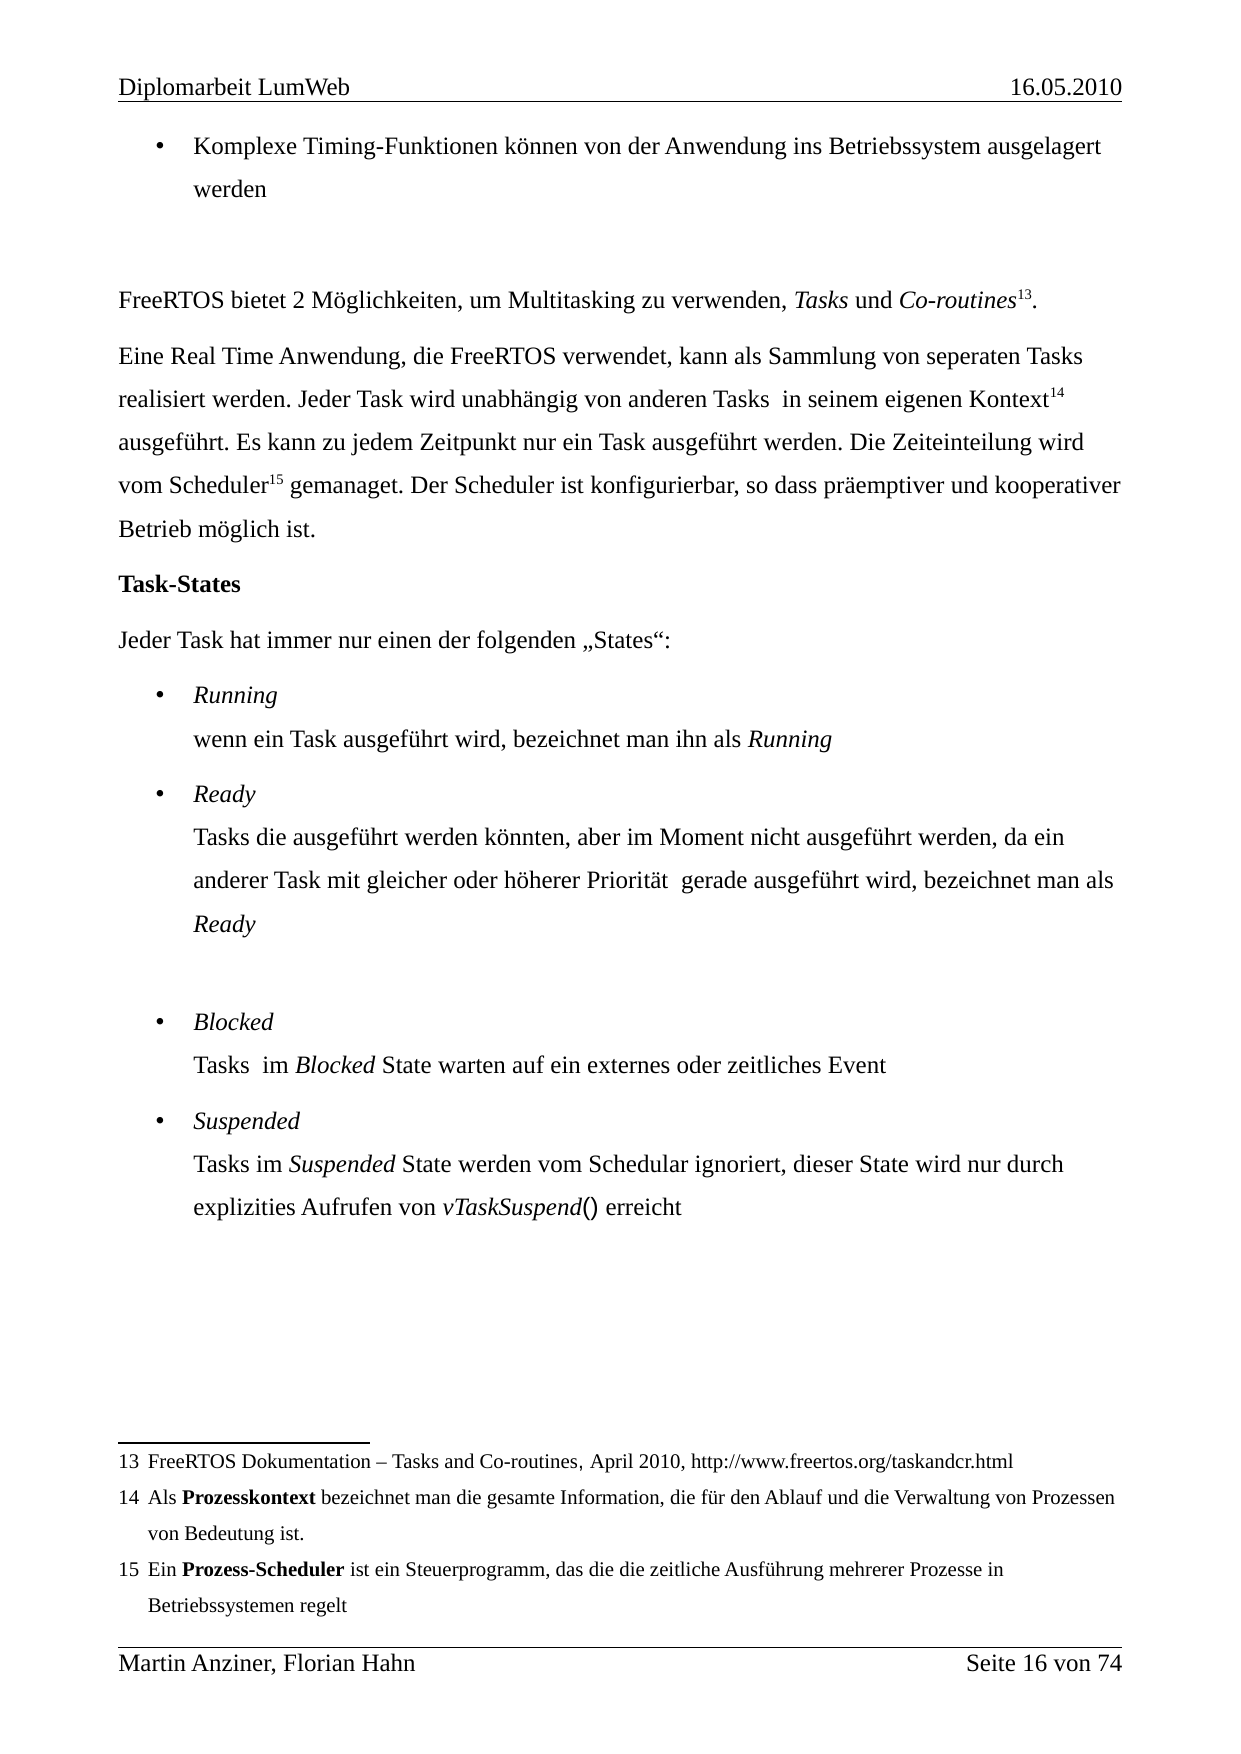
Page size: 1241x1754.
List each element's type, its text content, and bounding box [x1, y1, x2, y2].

text Eine Real Time Anwendung, die FreeRTOS verwendet, kann als Sammlung von seperaten Tasks realisiert werden. Jeder Task wird unabhängig von anderen Tasks in seinem eigenen Kontext ausgeführt. Es kann zu jedem Zeitpunkt nur ein Task ausgeführt werden. Die Zeiteinteilung wird vom Scheduler gemanaget. Der Scheduler ist konfigurierbar, so dass präemptiver und kooperativer Betrieb möglich ist. [118, 341, 1122, 542]
list Komplexe Timing-Funktionen können von der Anwendung ins Betriebssystem ausgelagert werden [156, 131, 1122, 203]
list Running wenn ein Task ausgeführt wird, bezeichnet man ihn als Running [156, 681, 1122, 752]
text FreeRTOS Dokumentation – Tasks and Co-routines, April 2010, http://www.freertos.org/taskandcr.html [118, 1449, 1122, 1473]
text Task-States [118, 569, 1122, 598]
text Ein Prozess-Scheduler ist ein Steuerprogramm, das die die zeitliche Ausführung mehrerer Prozesse in Betriebssystemen regelt [118, 1557, 1122, 1617]
text Jeder Task hat immer nur einen der folgenden „States“: [118, 625, 1122, 654]
text FreeRTOS bietet 2 Möglichkeiten, um Multitasking zu verwenden, Tasks und Co-routines. [118, 286, 1122, 314]
list Ready Tasks die ausgeführt werden könnten, aber im Moment nicht ausgeführt werden, da ein anderer Task mit gleicher oder höherer Priorität gerade ausgeführt wird, bezeichnet man als Ready [156, 779, 1122, 981]
list Suspended Tasks im Suspended State werden vom Schedular ignoriert, dieser State wird nur durch explizities Aufrufen von vTaskSuspend() erreicht [156, 1106, 1122, 1221]
text Als Prozesskontext bezeichnet man die gesamte Information, die für den Ablauf und die Verwaltung von Prozessen von Bedeutung ist. [118, 1485, 1122, 1545]
list Blocked Tasks im Blocked State warten auf ein externes oder zeitliches Event [156, 1007, 1122, 1079]
